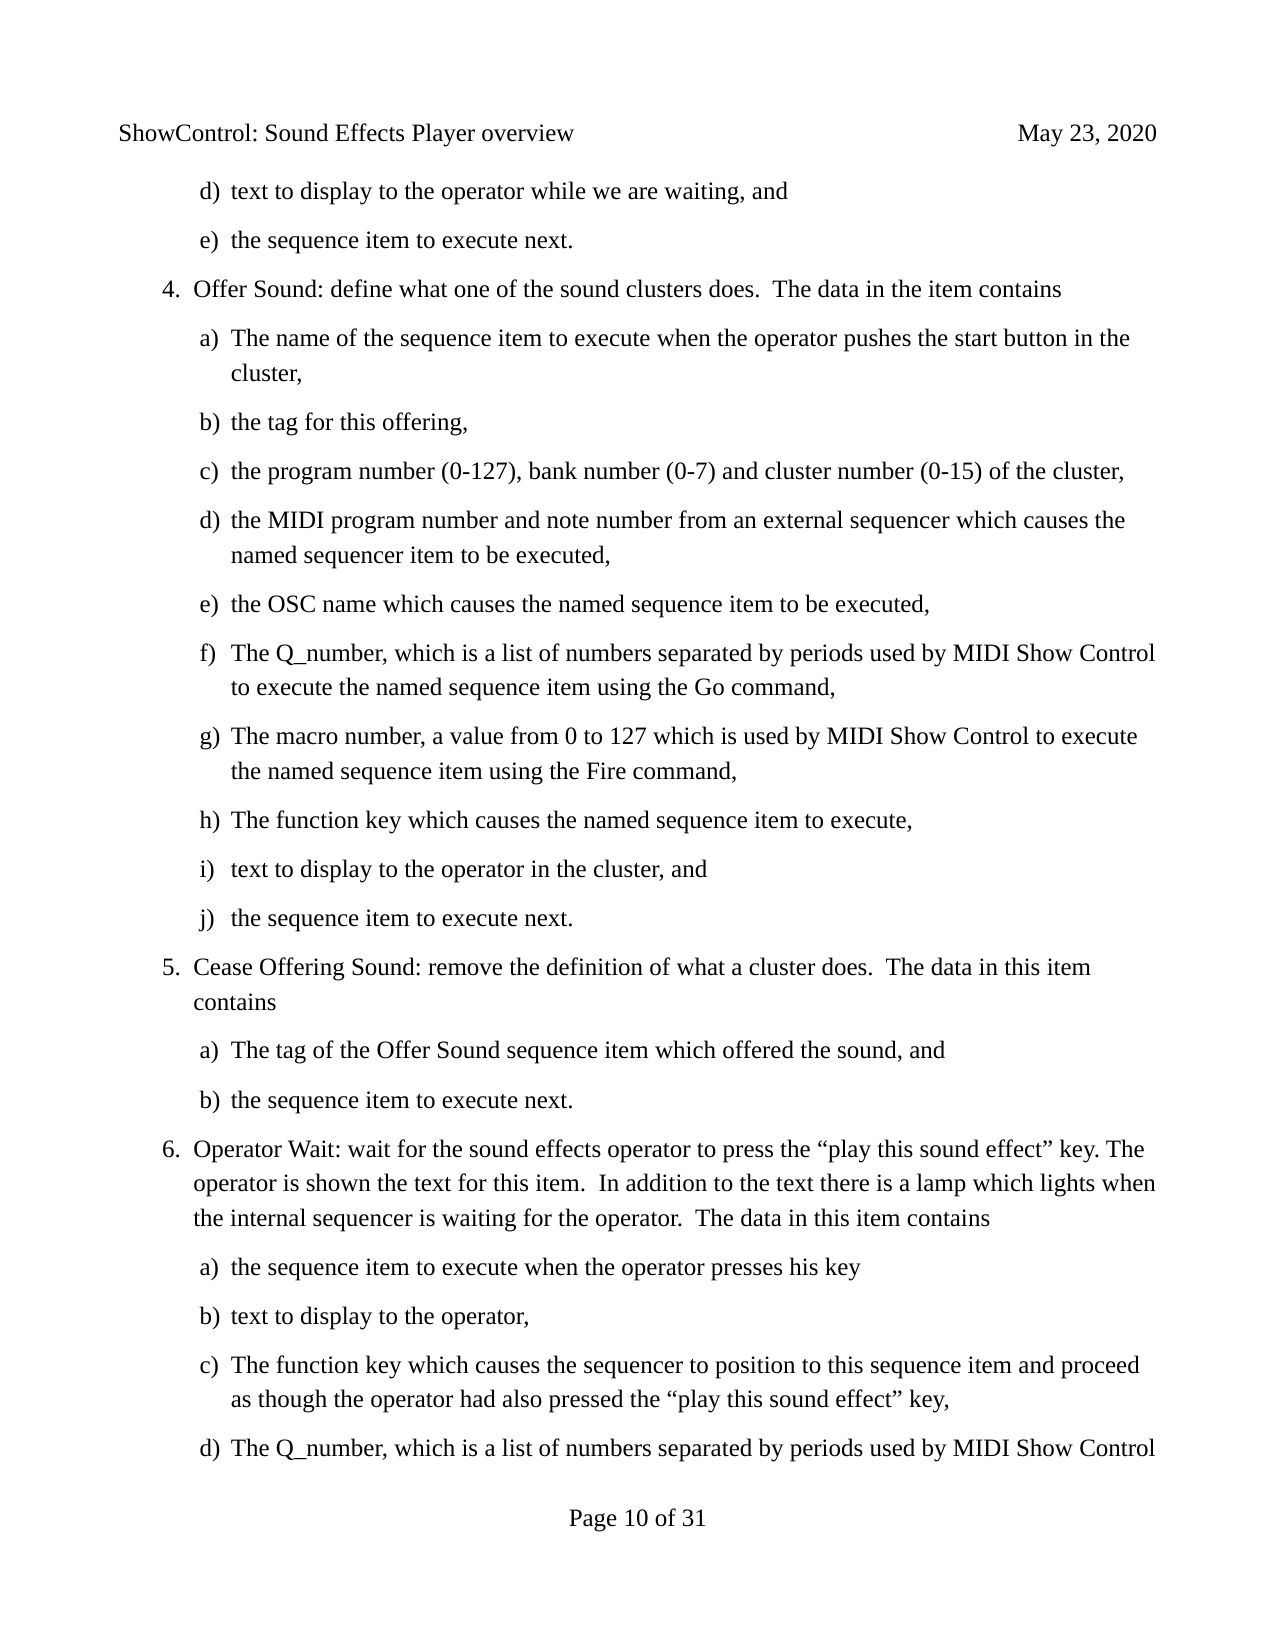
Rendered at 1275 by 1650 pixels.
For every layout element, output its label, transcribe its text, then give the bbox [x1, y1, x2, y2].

list Cease Offering Sound: remove the definition of what a cluster does. The data in this item contains [156, 952, 1157, 1015]
list The Q_number, which is a list of numbers separated by periods used by MIDI Show Control [193, 1433, 1157, 1462]
list the tag for this offering, [193, 407, 1157, 436]
list the sequence item to execute next. [193, 1085, 1157, 1113]
list the sequence item to execute next. [193, 225, 1157, 254]
list the program number (0-127), bank number (0-7) and cluster number (0-15) of the cluster, [193, 456, 1157, 485]
list The Q_number, which is a list of numbers separated by periods used by MIDI Show Control to execute the named sequence item using the Go command, [193, 638, 1157, 701]
list The name of the sequence item to execute when the operator pushes the start button in the cluster, [193, 323, 1157, 387]
list The function key which causes the named sequence item to execute, [193, 805, 1157, 834]
list Offer Sound: define what one of the sound clusters does. The data in the item contains [156, 274, 1157, 303]
list Operator Wait: wait for the sound effects operator to press the “play this sound effect” key. The operator is shown the text for this item. In addition to the text there is a lamp which lights when the internal sequencer is waiting for the operator. The data in this item contains [156, 1134, 1157, 1231]
list text to display to the operator while we are waiting, and [193, 176, 1157, 205]
list the MIDI program number and note number from an external sequencer which causes the named sequencer item to be executed, [193, 505, 1157, 568]
list the sequence item to execute when the operator presses his key [193, 1252, 1157, 1281]
list The tag of the Offer Sound sequence item which offered the sound, and [193, 1036, 1157, 1064]
list text to display to the operator in the cluster, and [193, 854, 1157, 883]
list the OSC name which causes the named sequence item to be executed, [193, 589, 1157, 617]
list the sequence item to execute next. [193, 903, 1157, 932]
list The macro number, a value from 0 to 127 which is used by MIDI Show Control to execute the named sequence item using the Fire command, [193, 721, 1157, 784]
list The function key which causes the sequencer to position to this sequence item and proceed as though the operator had also pressed the “play this sound effect” key, [193, 1350, 1157, 1413]
list text to display to the operator, [193, 1301, 1157, 1329]
